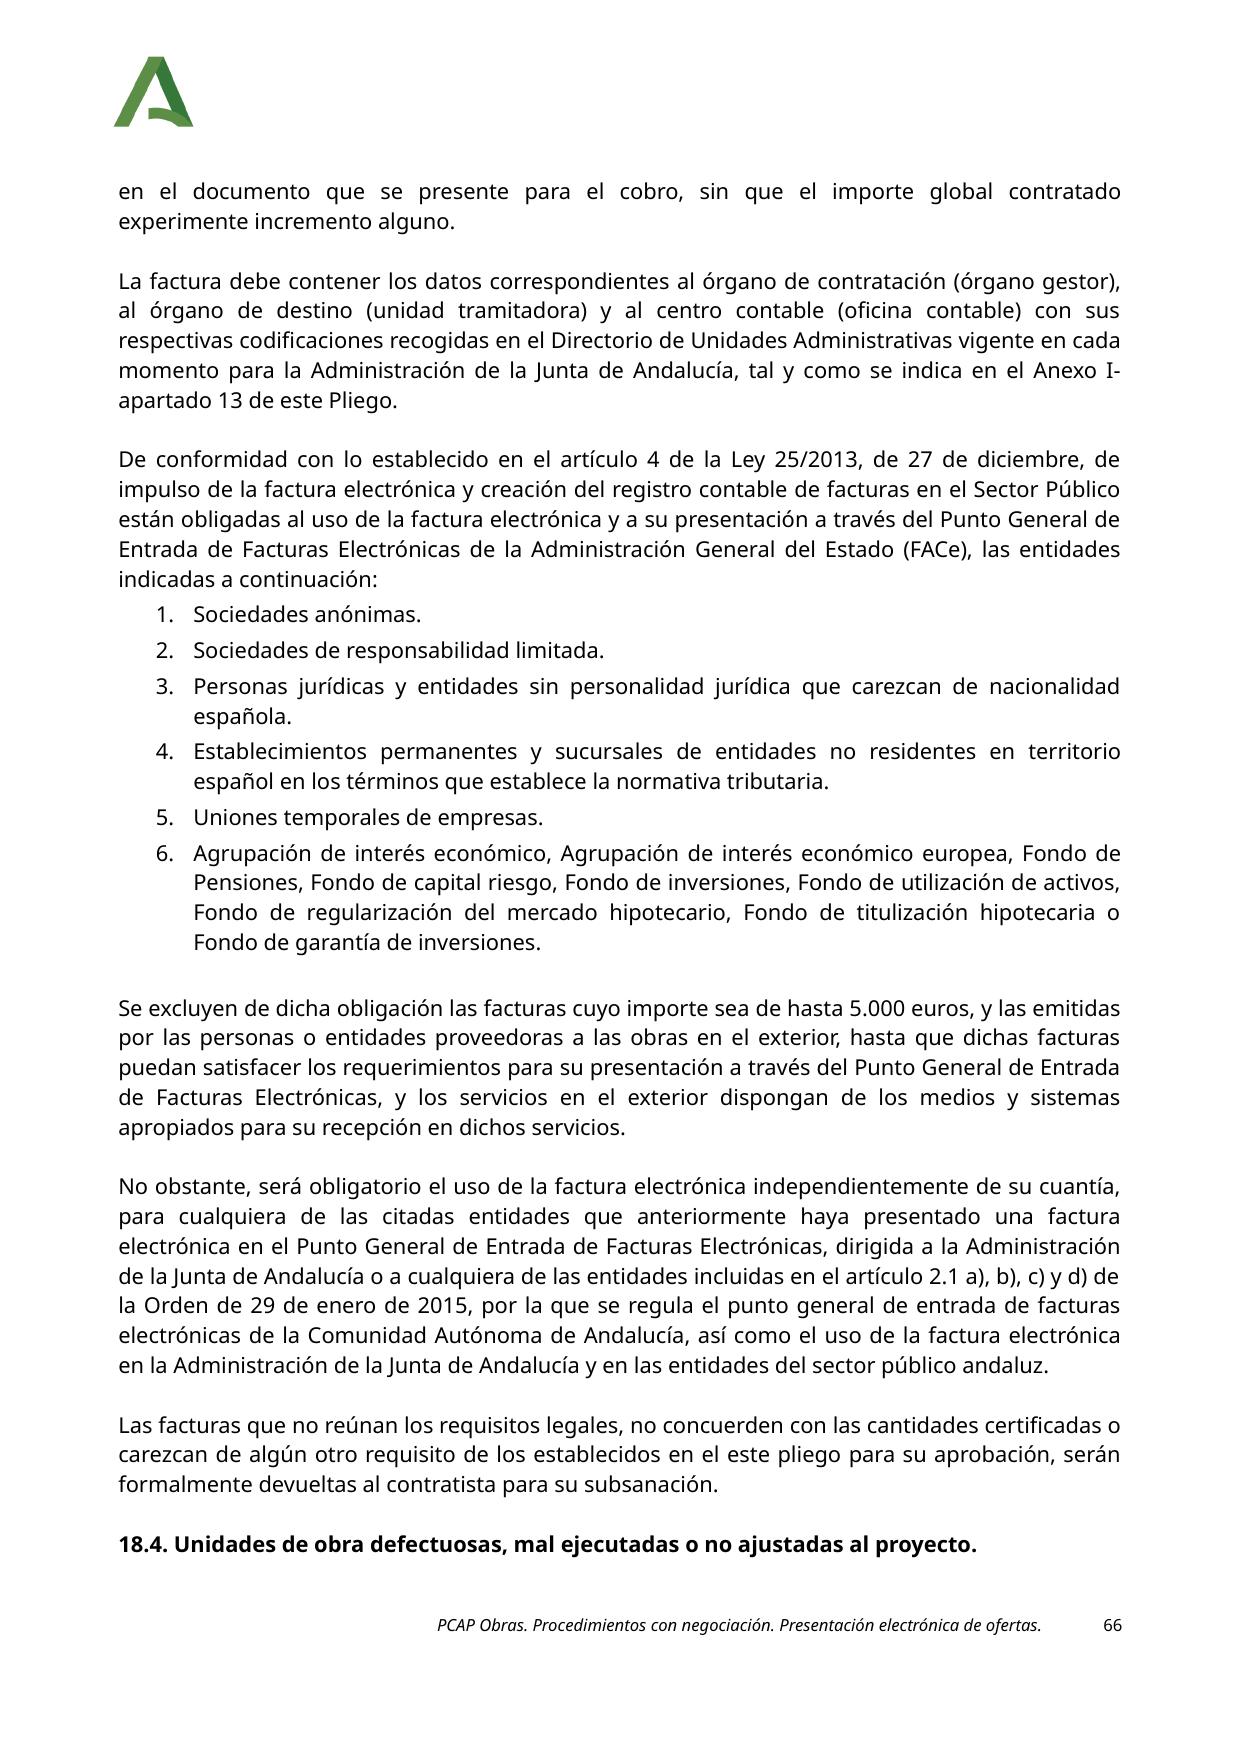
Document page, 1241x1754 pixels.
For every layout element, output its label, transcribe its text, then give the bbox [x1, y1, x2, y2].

picture [109, 52, 198, 131]
list Agrupación de interés económico, Agrupación de interés económico europea, Fondo de Pensiones, Fondo de capital riesgo, Fondo de inversiones, Fondo de utilización de activos, Fondo de regularización del mercado hipotecario, Fondo de titulización hipotecaria o Fondo de garantía de inversiones. [156, 838, 1122, 957]
list Sociedades de responsabilidad limitada. [156, 635, 1122, 665]
text De conformidad con lo establecido en el artículo 4 de la Ley 25/2013, de 27 de diciembre, de impulso de la factura electrónica y creación del registro contable de facturas en el Sector Público están obligadas al uso de la factura electrónica y a su presentación a través del Punto General de Entrada de Facturas Electrónicas de la Administración General del Estado (FACe), las entidades indicadas a continuación: [118, 444, 1122, 593]
list Sociedades anónimas. [156, 599, 1122, 629]
subtitle 18.4. Unidades de obra defectuosas, mal ejecutadas o no ajustadas al proyecto. [118, 1529, 1122, 1558]
text Se excluyen de dicha obligación las facturas cuyo importe sea de hasta 5.000 euros, y las emitidas por las personas o entidades proveedoras a las obras en el exterior, hasta que dichas facturas puedan satisfacer los requerimientos para su presentación a través del Punto General de Entrada de Facturas Electrónicas, y los servicios en el exterior dispongan de los medios y sistemas apropiados para su recepción en dichos servicios. [118, 992, 1122, 1141]
list Personas jurídicas y entidades sin personalidad jurídica que carezcan de nacionalidad española. [156, 671, 1122, 730]
list Uniones temporales de empresas. [156, 802, 1122, 832]
list Establecimientos permanentes y sucursales de entidades no residentes en territorio español en los términos que establece la normativa tributaria. [156, 736, 1122, 796]
text La factura debe contener los datos correspondientes al órgano de contratación (órgano gestor), al órgano de destino (unidad tramitadora) y al centro contable (oficina contable) con sus respectivas codificaciones recogidas en el Directorio de Unidades Administrativas vigente en cada momento para la Administración de la Junta de Andalucía, tal y como se indica en el Anexo I-apartado 13 de este Pliego. [118, 266, 1122, 415]
text No obstante, será obligatorio el uso de la factura electrónica independientemente de su cuantía, para cualquiera de las citadas entidades que anteriormente haya presentado una factura electrónica en el Punto General de Entrada de Facturas Electrónicas, dirigida a la Administración de la Junta de Andalucía o a cualquiera de las entidades incluidas en el artículo 2.1 a), b), c) y d) de la Orden de 29 de enero de 2015, por la que se regula el punto general de entrada de facturas electrónicas de la Comunidad Autónoma de Andalucía, así como el uso de la factura electrónica en la Administración de la Junta de Andalucía y en las entidades del sector público andaluz. [118, 1171, 1122, 1380]
text en el documento que se presente para el cobro, sin que el importe global contratado experimente incremento alguno. [118, 176, 1122, 236]
text Las facturas que no reúnan los requisitos legales, no concuerden con las cantidades certificadas o carezcan de algún otro requisito de los establecidos en el este pliego para su aprobación, serán formalmente devueltas al contratista para su subsanación. [118, 1409, 1122, 1499]
